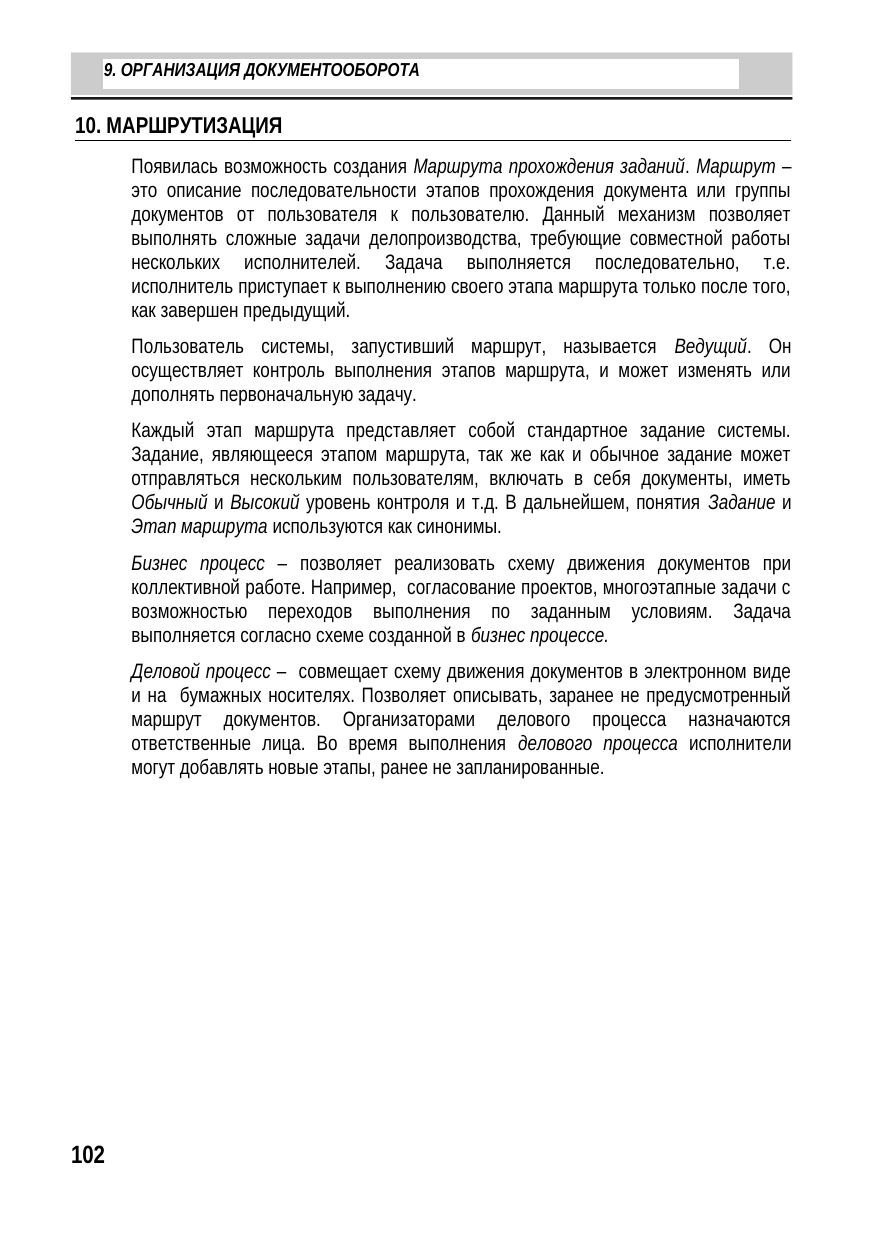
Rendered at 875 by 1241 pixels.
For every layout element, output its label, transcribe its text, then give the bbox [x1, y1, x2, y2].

text Бизнес процесс – позволяет реализовать схему движения документов при коллективной работе. Например, согласование проектов, многоэтапные задачи с возможностью переходов выполнения по заданным условиям. Задача выполняется согласно схеме созданной в бизнес процессе. [131, 551, 791, 647]
text Деловой процесс – совмещает схему движения документов в электронном виде и на бумажных носителях. Позволяет описывать, заранее не предусмотренный маршрут документов. Организаторами делового процесса назначаются ответственные лица. Во время выполнения делового процесса исполнители могут добавлять новые этапы, ранее не запланированные. [131, 659, 791, 779]
text Пользователь системы, запустивший маршрут, называется Ведущий. Он осуществляет контроль выполнения этапов маршрута, и может изменять или дополнять первоначальную задачу. [131, 334, 791, 406]
text Появилась возможность создания Маршрута прохождения заданий. Маршрут – это описание последовательности этапов прохождения документа или группы документов от пользователя к пользователю. Данный механизм позволяет выполнять сложные задачи делопроизводства, требующие совместной работы нескольких исполнителей. Задача выполняется последовательно, т.е. исполнитель приступает к выполнению своего этапа маршрута только после того, как завершен предыдущий. [131, 154, 791, 322]
subtitle 10. МАРШРУТИЗАЦИЯ [75, 112, 791, 140]
text Каждый этап маршрута представляет собой стандартное задание системы. Задание, являющееся этапом маршрута, так же как и обычное задание может отправляться нескольким пользователям, включать в себя документы, иметь Обычный и Высокий уровень контроля и т.д. В дальнейшем, понятия Задание и Этап маршрута используются как синонимы. [131, 418, 791, 538]
